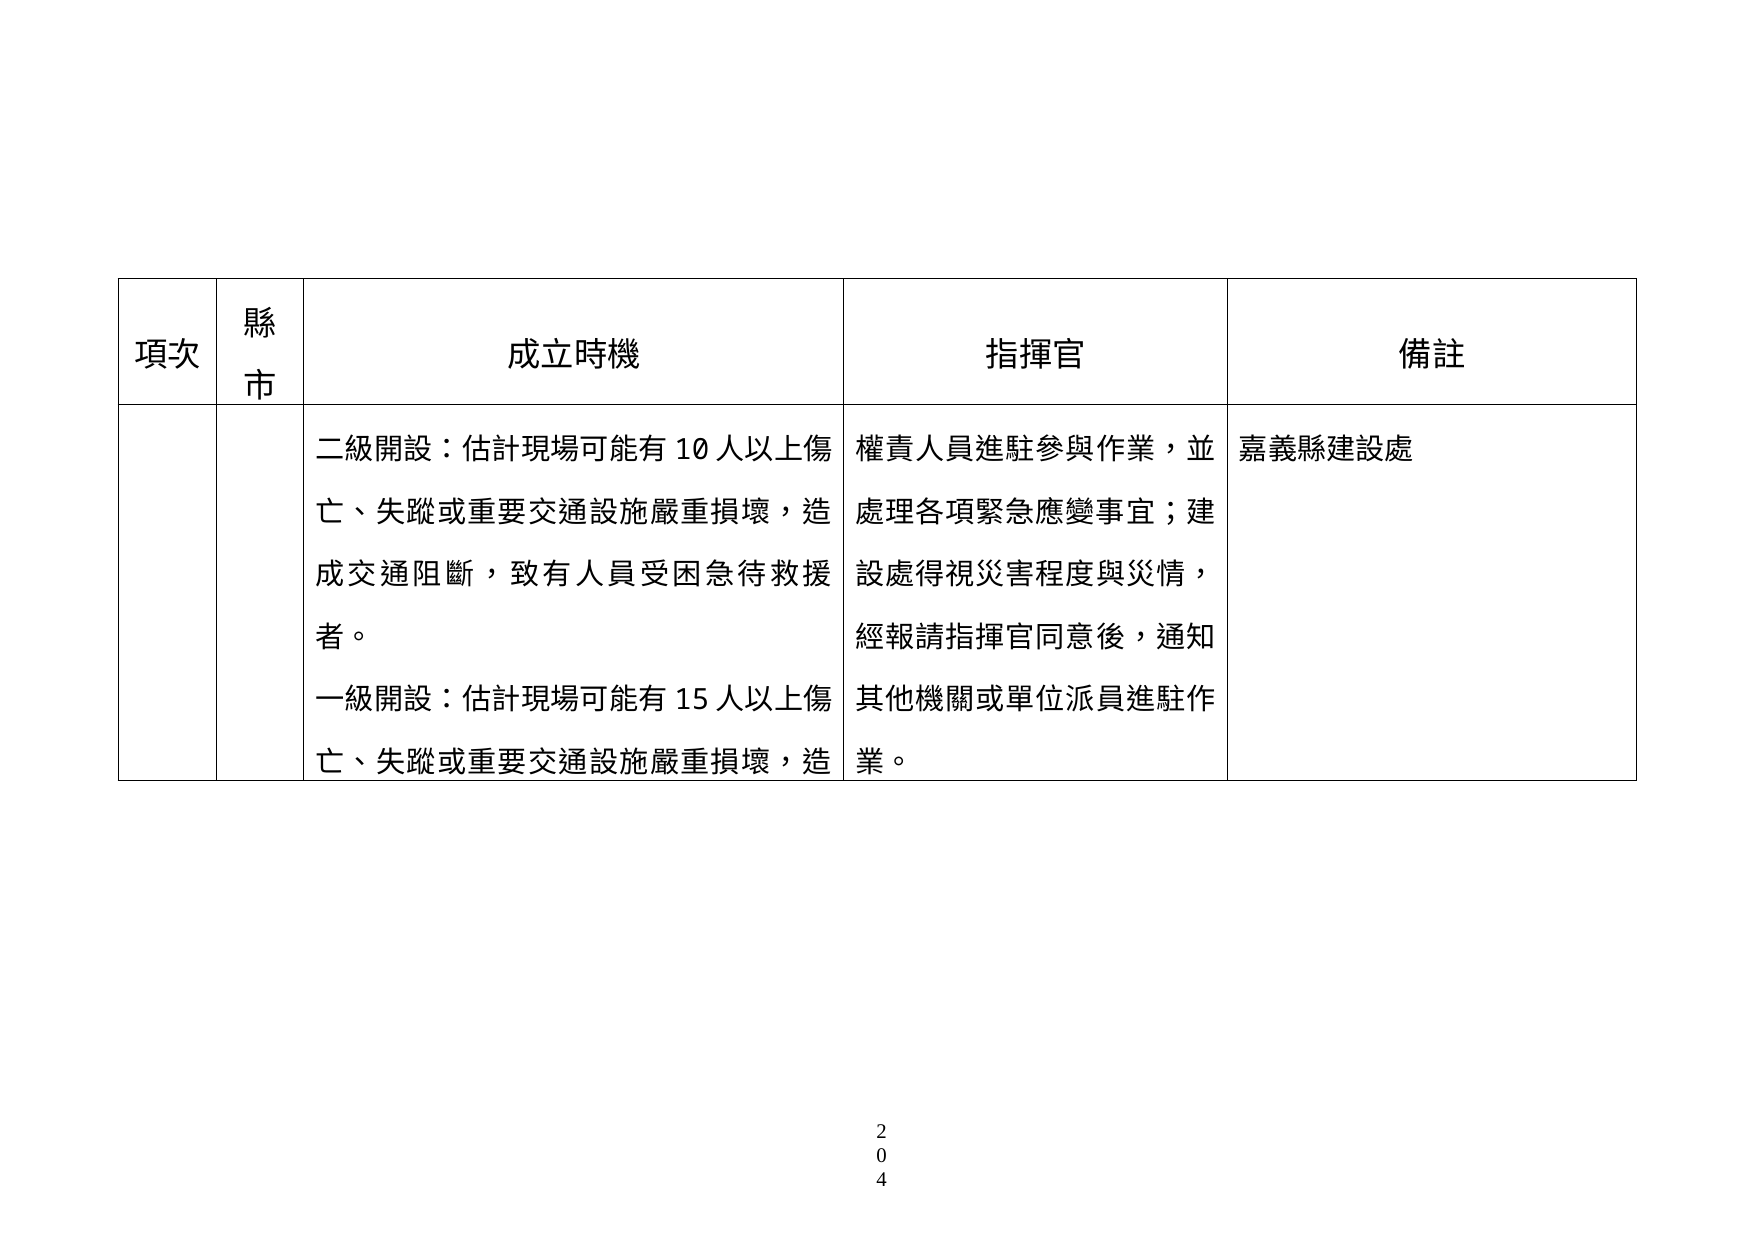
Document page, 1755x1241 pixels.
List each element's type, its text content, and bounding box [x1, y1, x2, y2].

table_header 指揮官 [844, 279, 1227, 404]
table_cell 二級開設：估計現場可能有10人以上傷亡、失蹤或重要交通設施嚴重損壞，造成交通阻斷，致有人員受困急待救援者。 一級開設：估計現場可能有15人以上傷亡、失蹤或重要交通設施嚴重損壞，造 [304, 405, 843, 780]
table_cell [217, 405, 303, 780]
table_cell [119, 405, 216, 780]
table_cell 嘉義縣建設處 [1228, 405, 1636, 780]
table_cell 權責人員進駐參與作業，並處理各項緊急應變事宜；建設處得視災害程度與災情，經報請指揮官同意後，通知其他機關或單位派員進駐作業。 [844, 405, 1227, 780]
table_header 項次 [119, 279, 216, 404]
table_header 縣市 [217, 279, 303, 404]
table_header 成立時機 [304, 279, 843, 404]
table_header 備註 [1228, 279, 1636, 404]
